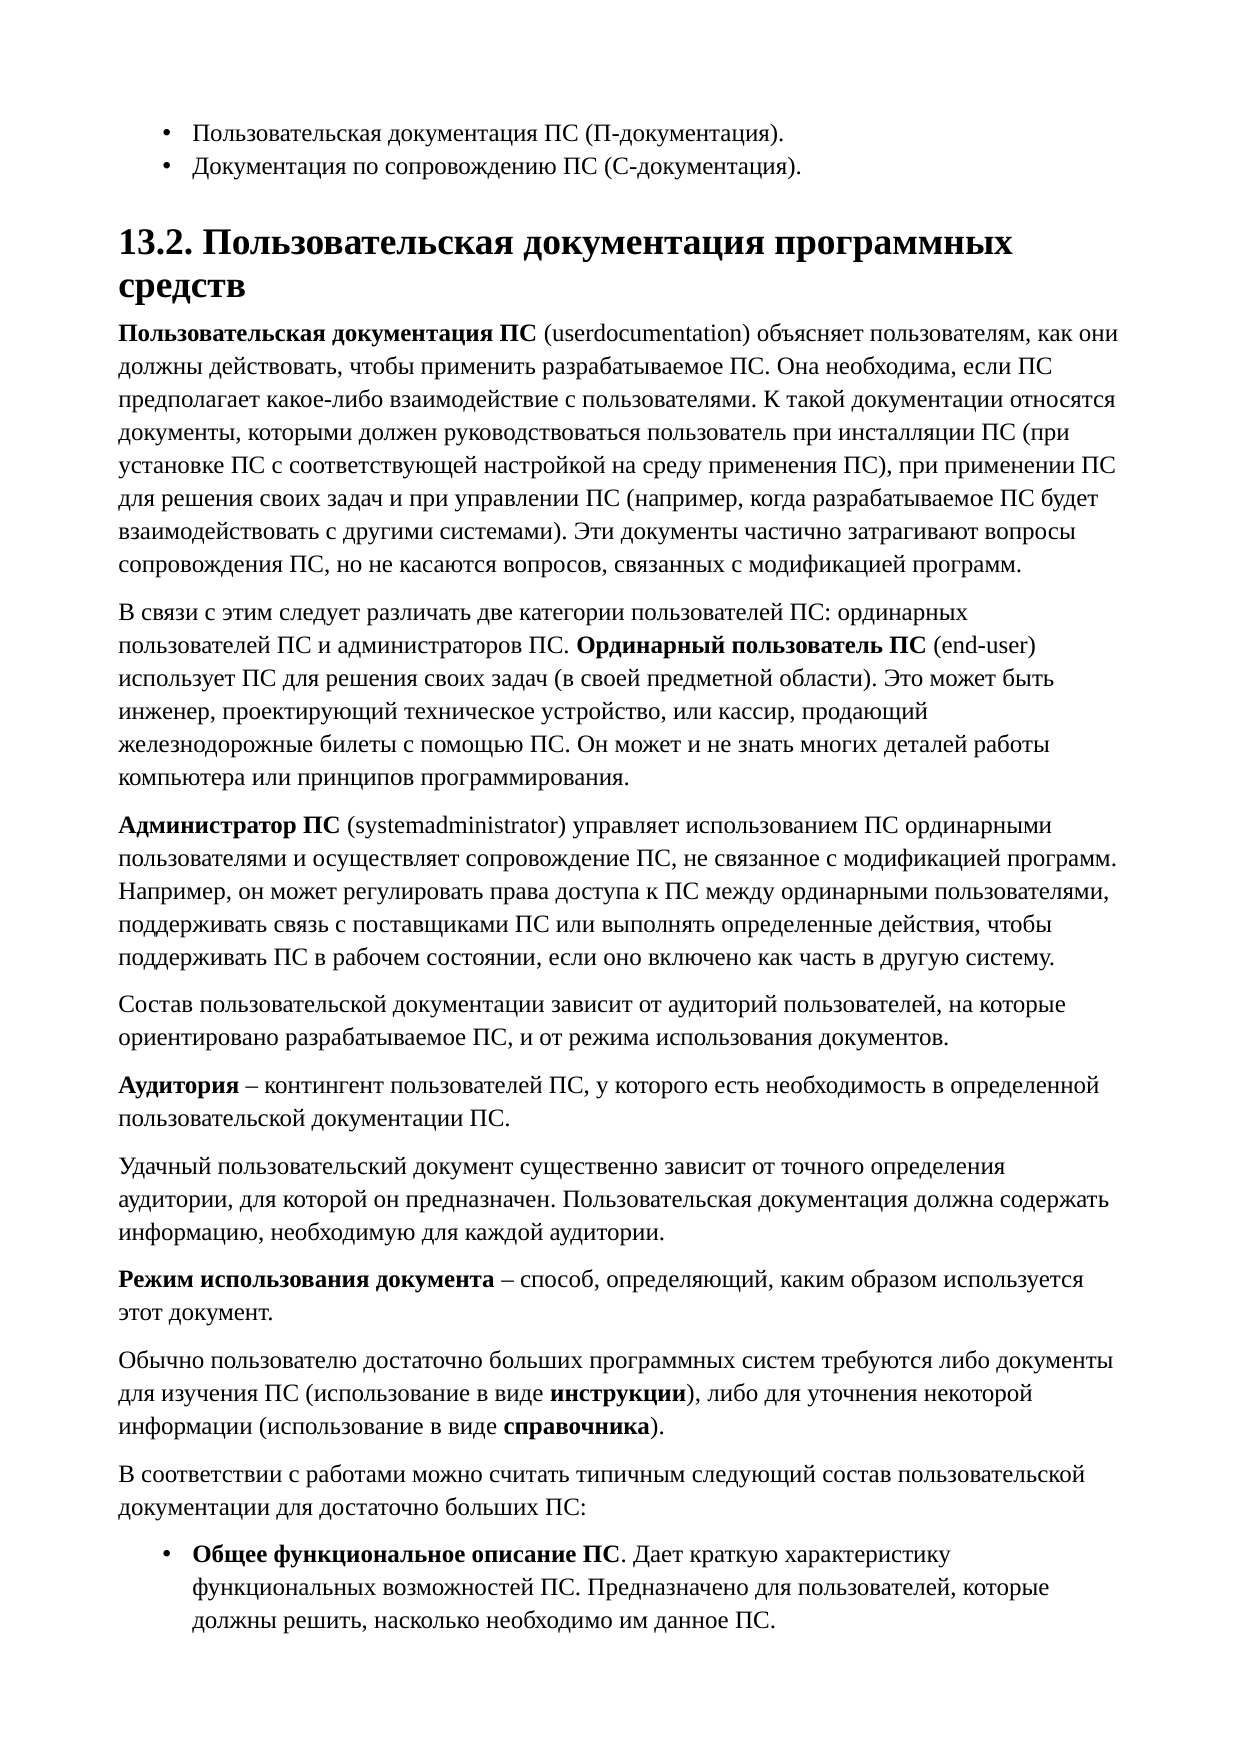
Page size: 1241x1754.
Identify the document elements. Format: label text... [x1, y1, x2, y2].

list Пользовательская документация ПС (П-документация). [162, 118, 1122, 147]
text В связи с этим следует различать две категории пользователей ПС: ординарных пользователей ПС и администраторов ПС. Ординарный пользователь ПС (end-user) использует ПС для решения своих задач (в своей предметной области). Это может быть инженер, проектирующий техническое устройство, или кассир, продающий железнодорожные билеты с помощью ПС. Он может и не знать многих деталей работы компьютера или принципов программирования. [118, 597, 1122, 791]
text В соответствии с работами можно считать типичным следующий состав пользовательской документации для достаточно больших ПС: [118, 1459, 1122, 1520]
subtitle 13.2. Пользовательская документация программных средств [118, 219, 1122, 306]
text Пользовательская документация ПС (userdocumentation) объясняет пользователям, как они должны действовать, чтобы применить разрабатываемое ПС. Она необходима, если ПС предполагает какое-либо взаимодействие с пользователями. К такой документации относятся документы, которыми должен руководствоваться пользователь при инсталляции ПС (при установке ПС с соответствующей настройкой на среду применения ПС), при применении ПС для решения своих задач и при управлении ПС (например, когда разрабатываемое ПС будет взаимодействовать с другими системами). Эти документы частично затрагивают вопросы сопровождения ПС, но не касаются вопросов, связанных с модификацией программ. [118, 318, 1122, 578]
text Удачный пользовательский документ существенно зависит от точного определения аудитории, для которой он предназначен. Пользовательская документация должна содержать информацию, необходимую для каждой аудитории. [118, 1151, 1122, 1246]
list Документация по сопровождению ПС (С-документация). [162, 151, 1122, 180]
list Общее функциональное описание ПС. Дает краткую характеристику функциональных возможностей ПС. Предназначено для пользователей, которые должны решить, насколько необходимо им данное ПС. [162, 1539, 1122, 1634]
text Аудитория – контингент пользователей ПС, у которого есть необходимость в определенной пользовательской документации ПС. [118, 1070, 1122, 1132]
text Режим использования документа – способ, определяющий, каким образом используется этот документ. [118, 1264, 1122, 1326]
text Состав пользовательской документации зависит от аудиторий пользователей, на которые ориентировано разрабатываемое ПС, и от режима использования документов. [118, 989, 1122, 1051]
text Администратор ПС (systemadministrator) управляет использованием ПС ординарными пользователями и осуществляет сопровождение ПС, не связанное с модификацией программ. Например, он может регулировать права доступа к ПС между ординарными пользователями, поддерживать связь с поставщиками ПС или выполнять определенные действия, чтобы поддерживать ПС в рабочем состоянии, если оно включено как часть в другую систему. [118, 810, 1122, 971]
text Обычно пользователю достаточно больших программных систем требуются либо документы для изучения ПС (использование в виде инструкции), либо для уточнения некоторой информации (использование в виде справочника). [118, 1345, 1122, 1440]
